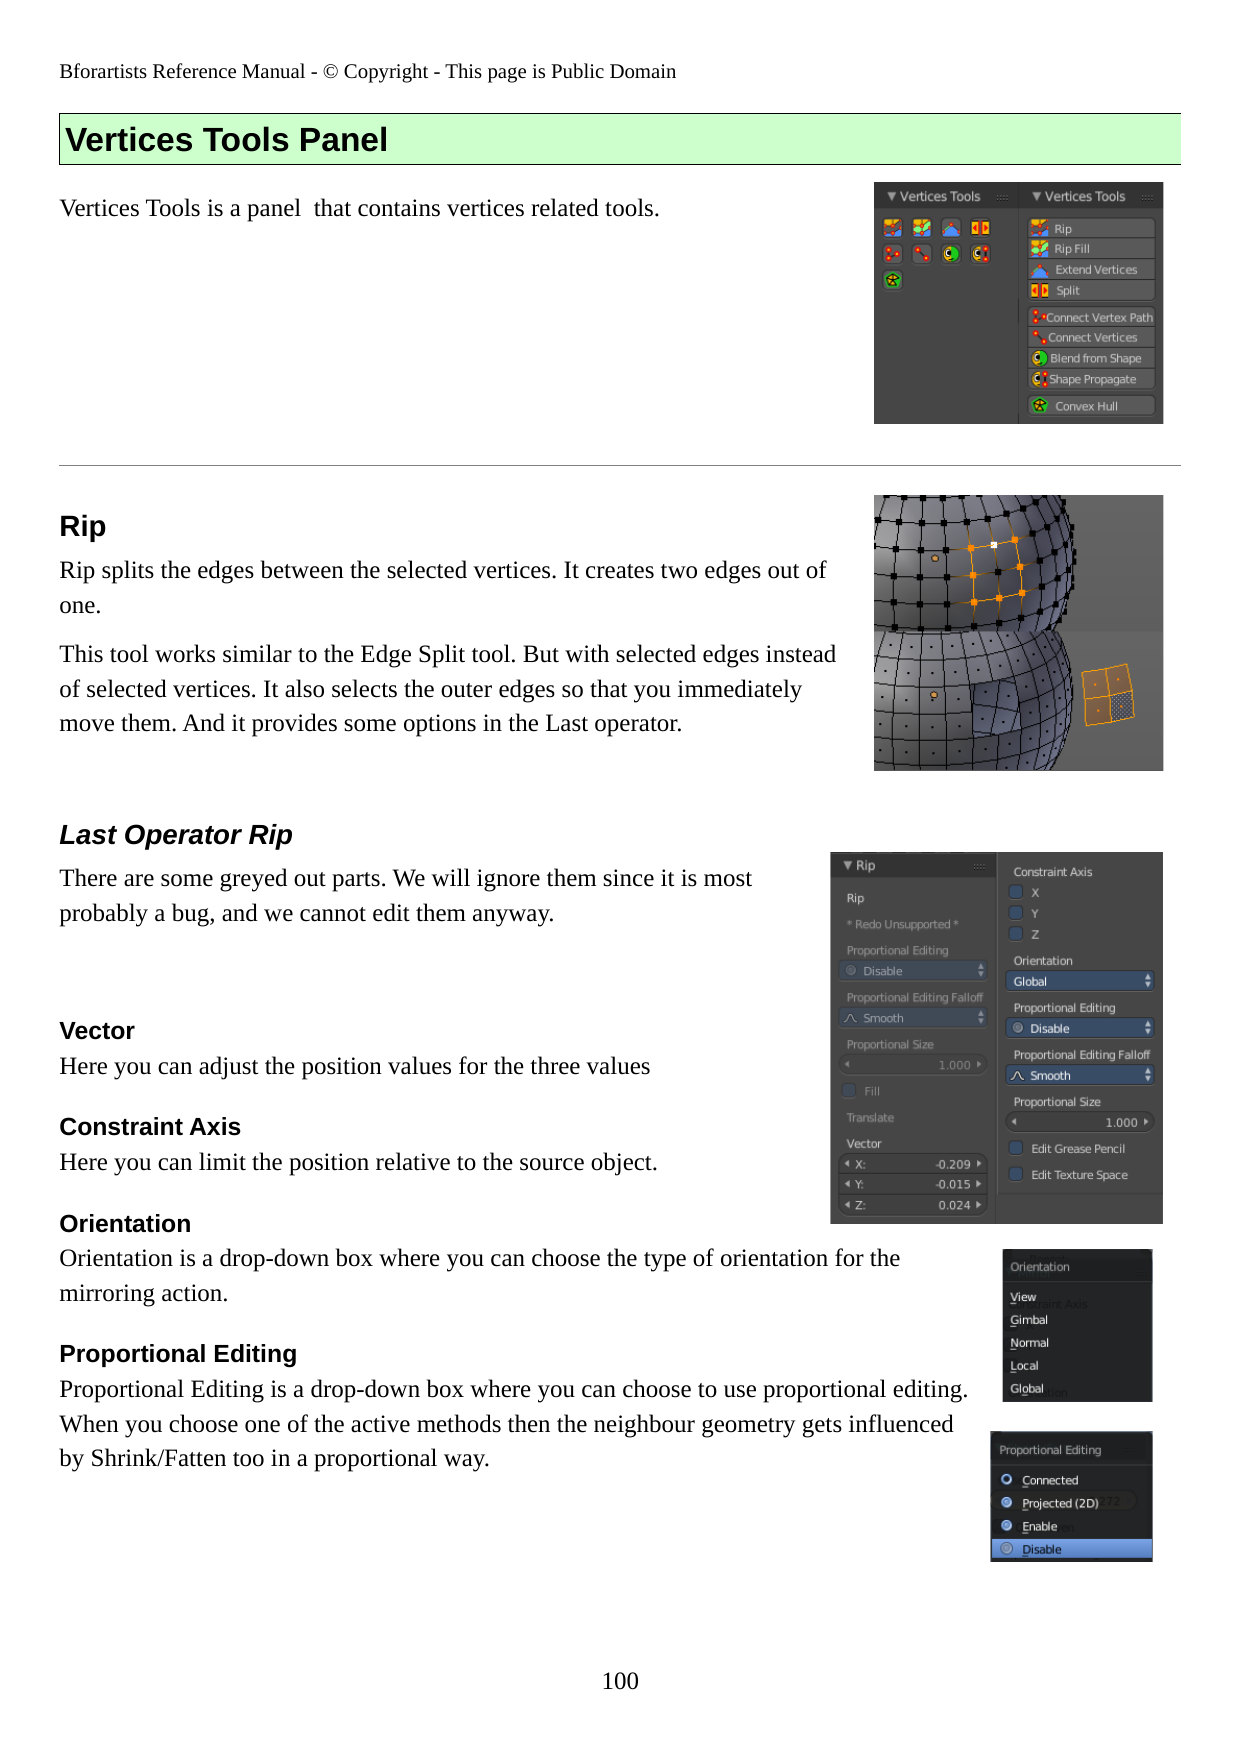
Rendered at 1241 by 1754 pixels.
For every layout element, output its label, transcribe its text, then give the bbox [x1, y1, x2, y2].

picture [1002, 1249, 1153, 1402]
subtitle [1164, 509, 1181, 543]
subtitle Vector [59, 1016, 830, 1044]
subtitle [1164, 1112, 1181, 1141]
picture [830, 852, 1164, 1224]
picture [874, 182, 1164, 424]
text Proportional Editing is a drop-down box where you can choose to use proportional editing. When you choose one of the active methods then the neighbour geometry gets influenced by Shrink/Fatten too in a proportional way. [59, 1374, 1181, 1472]
text Orientation is a drop-down box where you can choose the type of orientation for the mirroring action. [59, 1243, 1181, 1307]
subtitle [1164, 1016, 1181, 1044]
text Rip splits the edges between the selected vertices. It creates two edges out of one. [59, 556, 874, 619]
subtitle Last Operator Rip [59, 819, 1181, 851]
subtitle [1153, 1339, 1181, 1368]
subtitle Orientation [59, 1209, 1181, 1237]
subtitle Constraint Axis [59, 1112, 830, 1141]
text Here you can adjust the position values for the three values [59, 1051, 830, 1079]
subtitle Proportional Editing [59, 1339, 1002, 1368]
picture [990, 1431, 1153, 1562]
text Here you can limit the position relative to the source object. [59, 1147, 830, 1176]
table_header Vertices Tools Panel [60, 114, 1181, 164]
text This tool works similar to the Edge Split tool. But with selected edges instead of selected vertices. It also selects the outer edges so that you immediately move them. And it provides some options in the Last operator. [59, 639, 874, 737]
subtitle Rip [59, 509, 874, 543]
picture [874, 495, 1164, 771]
text There are some greyed out parts. We will ignore them since it is most probably a bug, and we cannot edit them anyway. [59, 863, 830, 926]
text Vertices Tools is a panel that contains vertices related tools. [59, 193, 874, 222]
